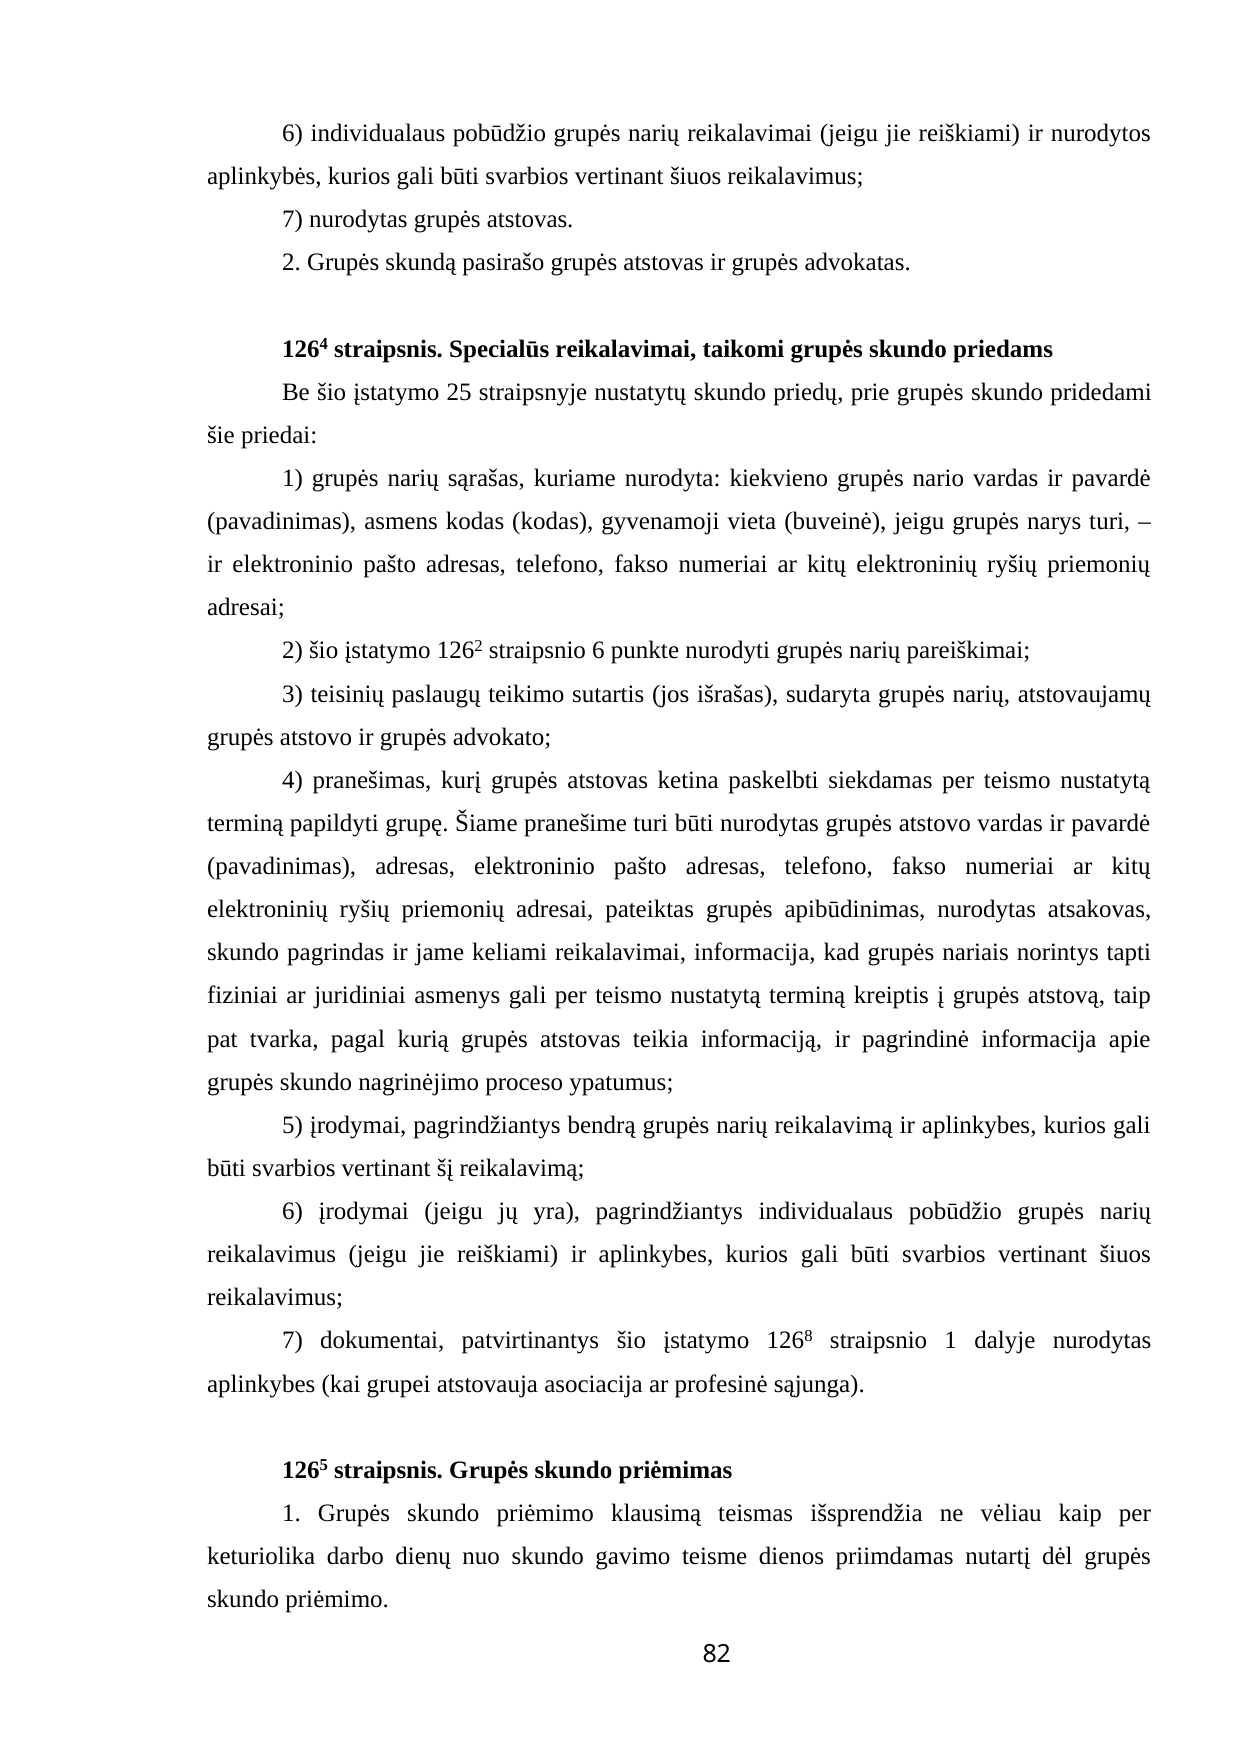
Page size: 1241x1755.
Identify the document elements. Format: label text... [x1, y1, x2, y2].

text 2) šio įstatymo 1262 straipsnio 6 punkte nurodyti grupės narių pareiškimai; [207, 636, 1152, 664]
text 1264 straipsnis. Specialūs reikalavimai, taikomi grupės skundo priedams [207, 334, 1152, 362]
text 4) pranešimas, kurį grupės atstovas ketina paskelbti siekdamas per teismo nustatytą terminą papildyti grupę. Šiame pranešime turi būti nurodytas grupės atstovo vardas ir pavardė (pavadinimas), adresas, elektroninio pašto adresas, telefono, fakso numeriai ar kitų elektroninių ryšių priemonių adresai, pateiktas grupės apibūdinimas, nurodytas atsakovas, skundo pagrindas ir jame keliami reikalavimai, informacija, kad grupės nariais norintys tapti fiziniai ar juridiniai asmenys gali per teismo nustatytą terminą kreiptis į grupės atstovą, taip pat tvarka, pagal kurią grupės atstovas teikia informaciją, ir pagrindinė informacija apie grupės skundo nagrinėjimo proceso ypatumus; [207, 765, 1152, 1096]
text 3) teisinių paslaugų teikimo sutartis (jos išrašas), sudaryta grupės narių, atstovaujamų grupės atstovo ir grupės advokato; [207, 679, 1152, 751]
text 1. Grupės skundo priėmimo klausimą teismas išsprendžia ne vėliau kaip per keturiolika darbo dienų nuo skundo gavimo teisme dienos priimdamas nutartį dėl grupės skundo priėmimo. [207, 1498, 1152, 1613]
text 7) dokumentai, patvirtinantys šio įstatymo 1268 straipsnio 1 dalyje nurodytas aplinkybes (kai grupei atstovauja asociacija ar profesinė sąjunga). [207, 1326, 1152, 1397]
text 6) individualaus pobūdžio grupės narių reikalavimai (jeigu jie reiškiami) ir nurodytos aplinkybės, kurios gali būti svarbios vertinant šiuos reikalavimus; [207, 118, 1152, 190]
text 5) įrodymai, pagrindžiantys bendrą grupės narių reikalavimą ir aplinkybes, kurios gali būti svarbios vertinant šį reikalavimą; [207, 1110, 1152, 1182]
text 2. Grupės skundą pasirašo grupės atstovas ir grupės advokatas. [207, 247, 1152, 276]
text 1265 straipsnis. Grupės skundo priėmimas [207, 1455, 1152, 1484]
text 1) grupės narių sąrašas, kuriame nurodyta: kiekvieno grupės nario vardas ir pavardė (pavadinimas), asmens kodas (kodas), gyvenamoji vieta (buveinė), jeigu grupės narys turi, – ir elektroninio pašto adresas, telefono, fakso numeriai ar kitų elektroninių ryšių priemonių adresai; [207, 463, 1152, 621]
text 6) įrodymai (jeigu jų yra), pagrindžiantys individualaus pobūdžio grupės narių reikalavimus (jeigu jie reiškiami) ir aplinkybes, kurios gali būti svarbios vertinant šiuos reikalavimus; [207, 1196, 1152, 1311]
text Be šio įstatymo 25 straipsnyje nustatytų skundo priedų, prie grupės skundo pridedami šie priedai: [207, 377, 1152, 449]
text 7) nurodytas grupės atstovas. [207, 204, 1152, 233]
